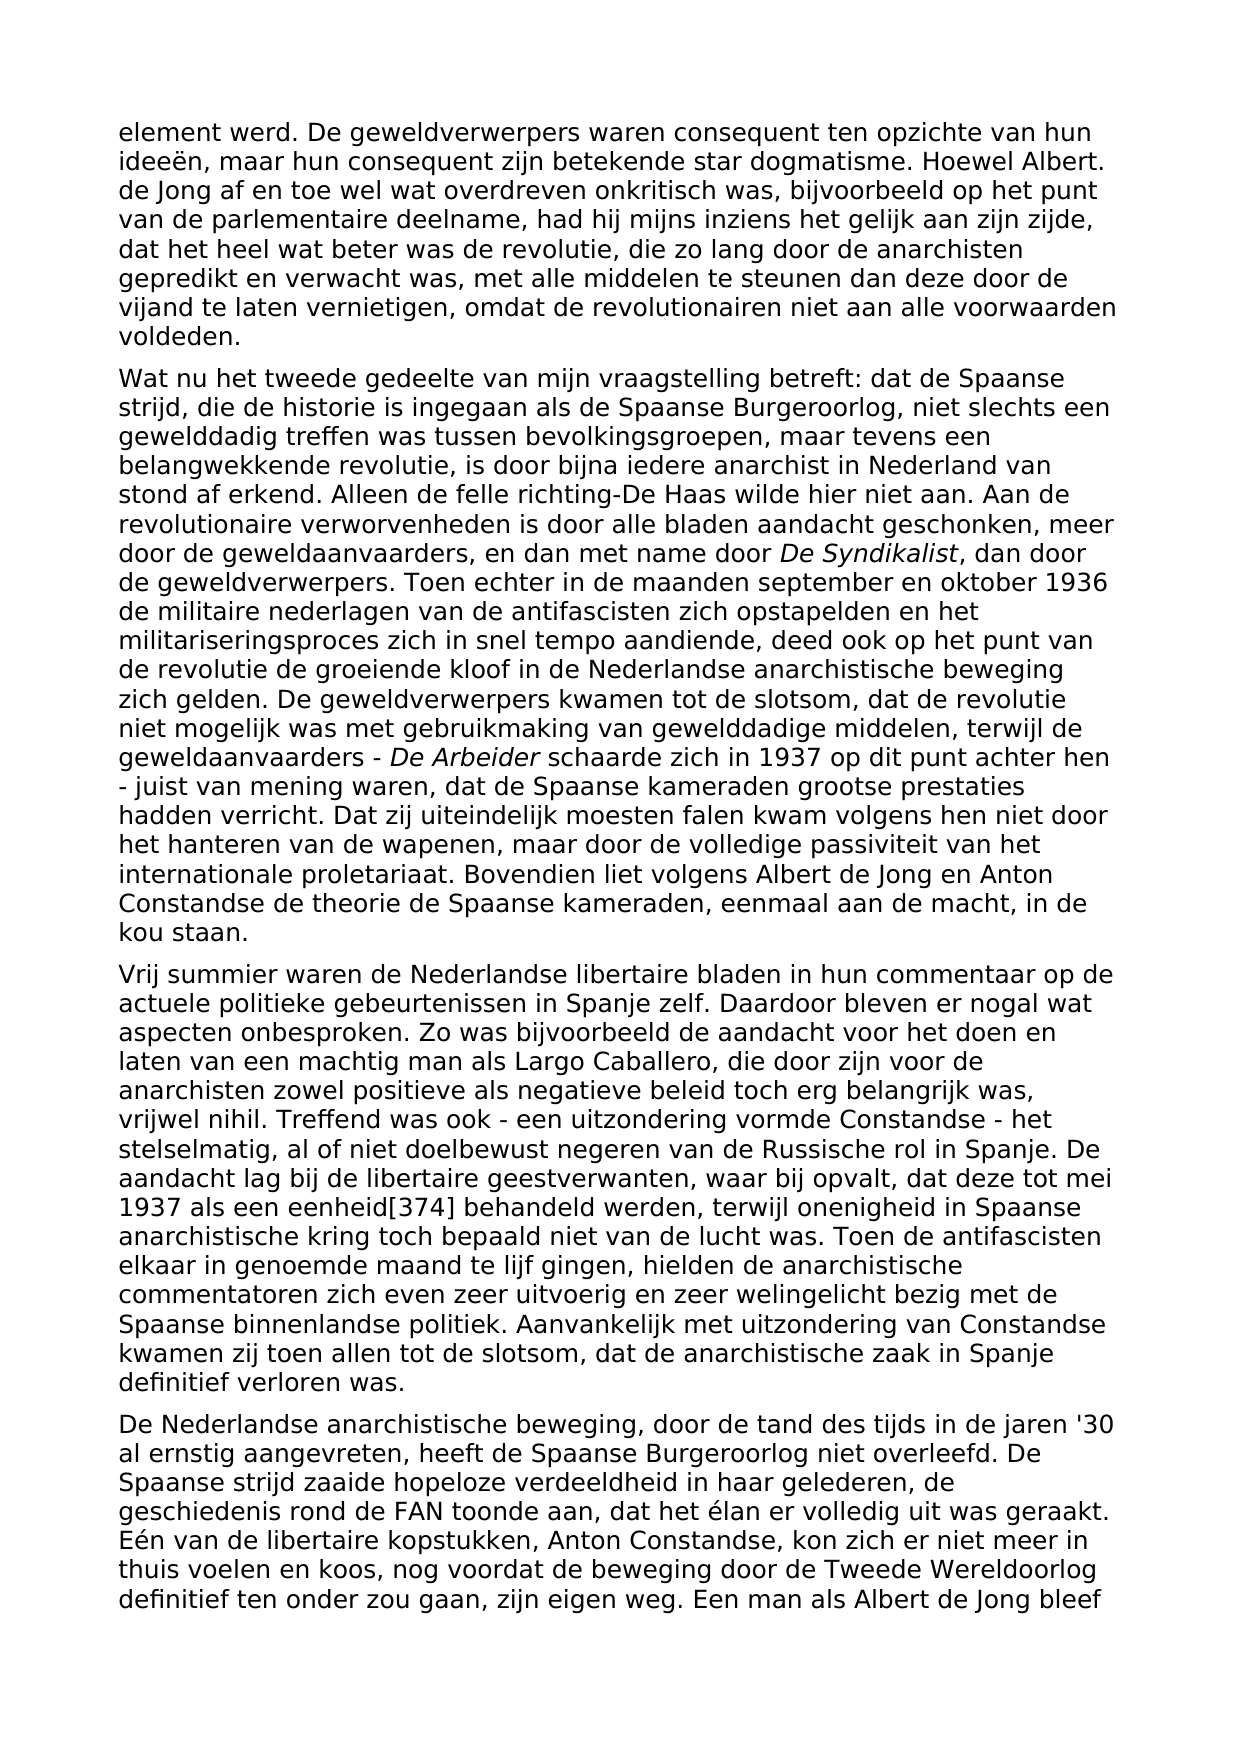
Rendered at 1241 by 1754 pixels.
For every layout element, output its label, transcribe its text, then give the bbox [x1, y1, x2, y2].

text Vrij summier waren de Nederlandse libertaire bladen in hun commentaar op de actuele politieke gebeurtenissen in Spanje zelf. Daardoor bleven er nogal wat aspecten onbesproken. Zo was bijvoorbeeld de aandacht voor het doen en laten van een machtig man als Largo Caballero, die door zijn voor de anarchisten zowel positieve als negatieve beleid toch erg belangrijk was, vrijwel nihil. Treffend was ook - een uitzondering vormde Constandse - het stelselmatig, al of niet doelbewust negeren van de Russische rol in Spanje. De aandacht lag bij de libertaire geestverwanten, waar bij opvalt, dat deze tot mei 1937 als een eenheid[374] behandeld werden, terwijl onenigheid in Spaanse anarchistische kring toch bepaald niet van de lucht was. Toen de antifascisten elkaar in genoemde maand te lijf gingen, hielden de anarchistische commentatoren zich even zeer uitvoerig en zeer welingelicht bezig met de Spaanse binnenlandse politiek. Aanvankelijk met uitzondering van Constandse kwamen zij toen allen tot de slotsom, dat de anarchistische zaak in Spanje definitief verloren was. [118, 960, 1122, 1397]
text De Nederlandse anarchistische beweging, door de tand des tijds in de jaren '30 al ernstig aangevreten, heeft de Spaanse Burgeroorlog niet overleefd. De Spaanse strijd zaaide hopeloze verdeeldheid in haar gelederen, de geschiedenis rond de FAN toonde aan, dat het élan er volledig uit was geraakt. Eén van de libertaire kopstukken, Anton Constandse, kon zich er niet meer in thuis voelen en koos, nog voordat de beweging door de Tweede Wereldoorlog definitief ten onder zou gaan, zijn eigen weg. Een man als Albert de Jong bleef [118, 1410, 1122, 1614]
text Wat nu het tweede gedeelte van mijn vraagstelling betreft: dat de Spaanse strijd, die de historie is ingegaan als de Spaanse Burgeroorlog, niet slechts een gewelddadig treffen was tussen bevolkingsgroepen, maar tevens een belangwekkende revolutie, is door bijna iedere anarchist in Nederland van stond af erkend. Alleen de felle richting-De Haas wilde hier niet aan. Aan de revolutionaire verworvenheden is door alle bladen aandacht geschonken, meer door de geweldaanvaarders, en dan met name door De Syndikalist, dan door de geweldverwerpers. Toen echter in de maanden september en oktober 1936 de militaire nederlagen van de antifascisten zich opstapelden en het militariseringsproces zich in snel tempo aandiende, deed ook op het punt van de revolutie de groeiende kloof in de Nederlandse anarchistische beweging zich gelden. De geweldverwerpers kwamen tot de slotsom, dat de revolutie niet mogelijk was met gebruikmaking van gewelddadige middelen, terwijl de geweldaanvaarders - De Arbeider schaarde zich in 1937 op dit punt achter hen - juist van mening waren, dat de Spaanse kameraden grootse prestaties hadden verricht. Dat zij uiteindelijk moesten falen kwam volgens hen niet door het hanteren van de wapenen, maar door de volledige passiviteit van het internationale proletariaat. Bovendien liet volgens Albert de Jong en Anton Constandse de theorie de Spaanse kameraden, eenmaal aan de macht, in de kou staan. [118, 364, 1122, 947]
text element werd. De geweldverwerpers waren consequent ten opzichte van hun ideeën, maar hun consequent zijn betekende star dogmatisme. Hoewel Albert. de Jong af en toe wel wat overdreven onkritisch was, bijvoorbeeld op het punt van de parlementaire deelname, had hij mijns inziens het gelijk aan zijn zijde, dat het heel wat beter was de revolutie, die zo lang door de anarchisten gepredikt en verwacht was, met alle middelen te steunen dan deze door de vijand te laten vernietigen, omdat de revolutionairen niet aan alle voorwaarden voldeden. [118, 118, 1122, 351]
